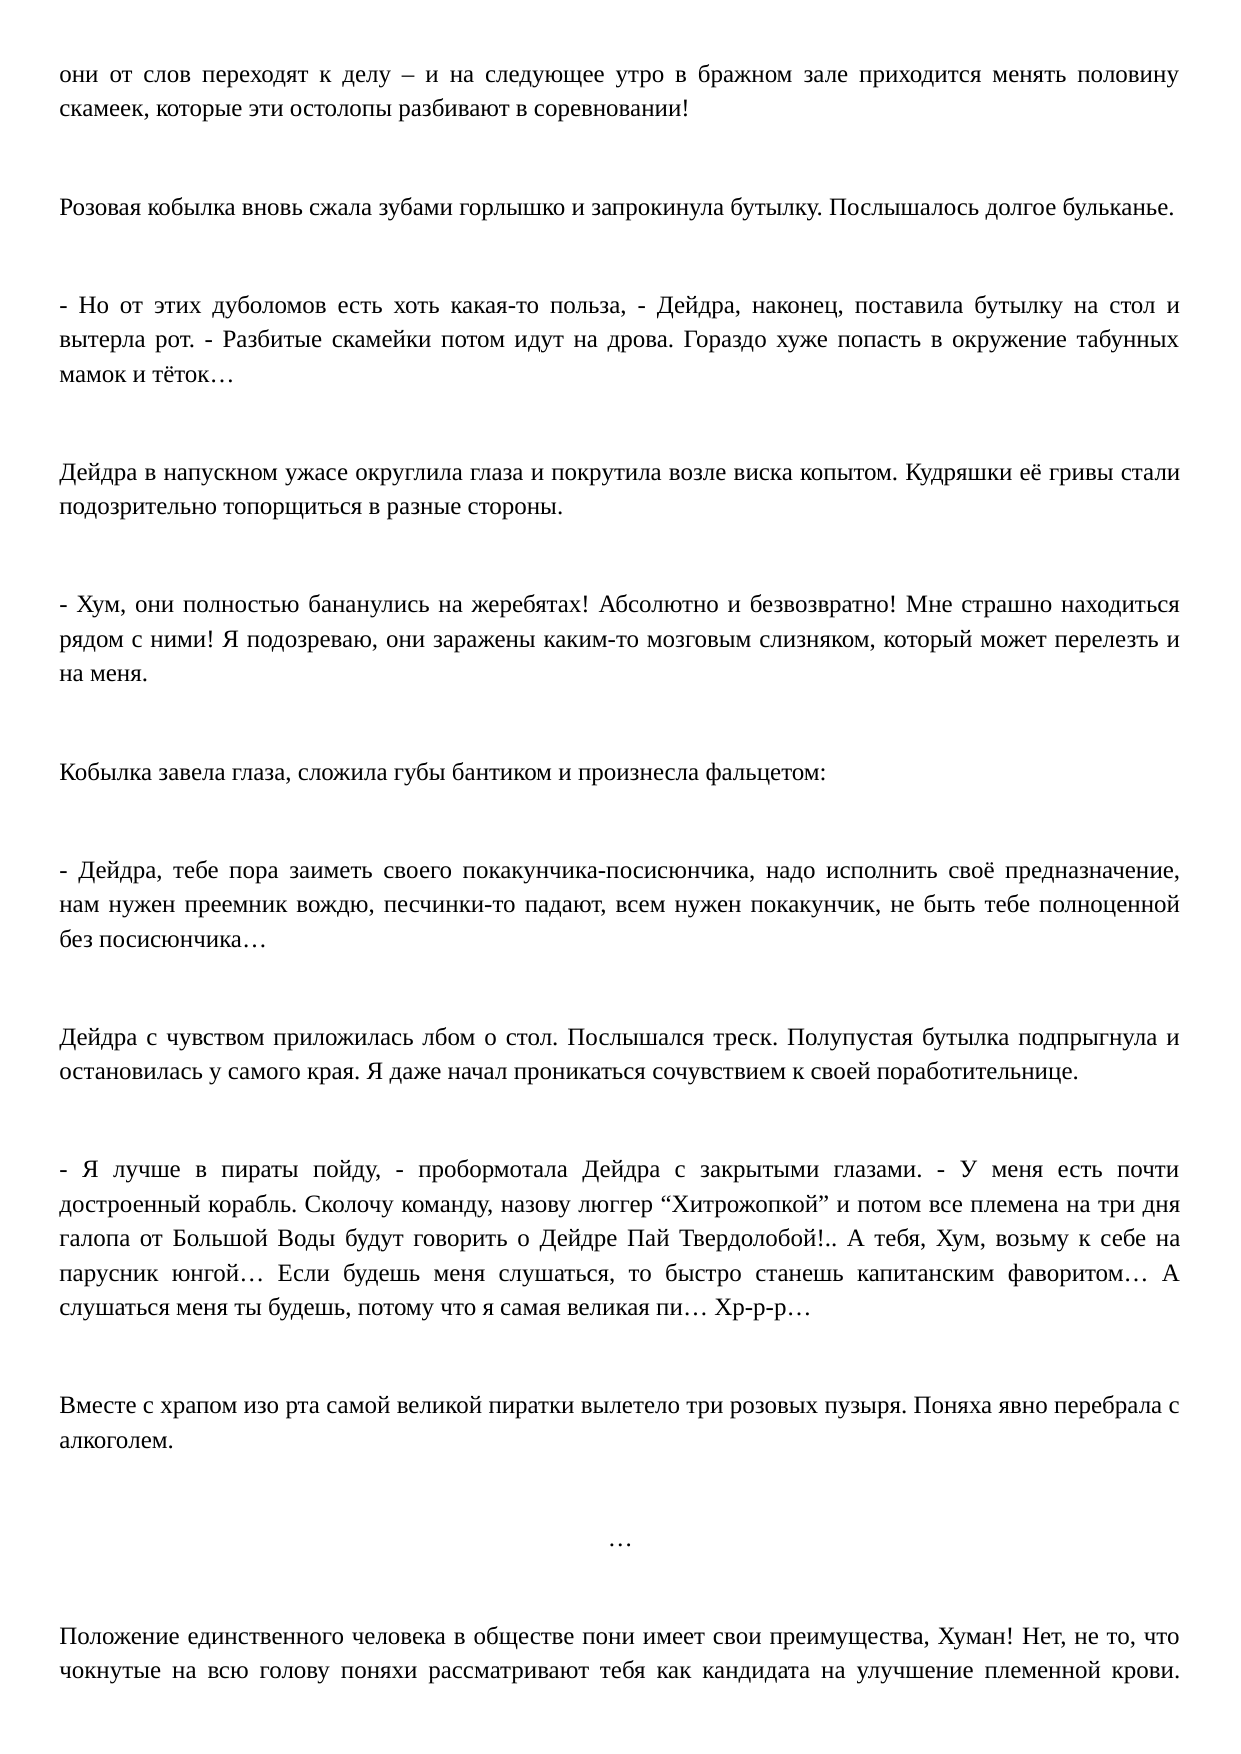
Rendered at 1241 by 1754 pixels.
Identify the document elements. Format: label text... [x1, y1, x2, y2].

text Розовая кобылка вновь сжала зубами горлышко и запрокинула бутылку. Послышалось долгое бульканье. [59, 192, 1181, 220]
text Кобылка завела глаза, сложила губы бантиком и произнесла фальцетом: [59, 757, 1181, 785]
text Дейдра в напускном ужасе округлила глаза и покрутила возле виска копытом. Кудряшки её гривы стали подозрительно топорщиться в разные стороны. [59, 457, 1181, 520]
text они от слов переходят к делу – и на следующее утро в бражном зале приходится менять половину скамеек, которые эти остолопы разбивают в соревновании! [59, 59, 1181, 122]
text … [59, 1523, 1181, 1552]
text - Дейдра, тебе пора заиметь своего покакунчика-посисюнчика, надо исполнить своё предназначение, нам нужен преемник вождю, песчинки-то падают, всем нужен покакунчик, не быть тебе полноценной без посисюнчика… [59, 855, 1181, 952]
text Дейдра с чувством приложилась лбом о стол. Послышался треск. Полупустая бутылка подпрыгнула и остановилась у самого края. Я даже начал проникаться сочувствием к своей поработительнице. [59, 1022, 1181, 1085]
text - Я лучше в пираты пойду, - пробормотала Дейдра с закрытыми глазами. - У меня есть почти достроенный корабль. Сколочу команду, назову люггер “Хитрожопкой” и потом все племена на три дня галопа от Большой Воды будут говорить о Дейдре Пай Твердолобой!.. А тебя, Хум, возьму к себе на парусник юнгой… Если будешь меня слушаться, то быстро станешь капитанским фаворитом… А слушаться меня ты будешь, потому что я самая великая пи… Хр-р-р… [59, 1154, 1181, 1321]
text Положение единственного человека в обществе пони имеет свои преимущества, Хуман! Нет, не то, что чокнутые на всю голову поняхи рассматривают тебя как кандидата на улучшение племенной крови. [59, 1621, 1181, 1684]
text - Но от этих дуболомов есть хоть какая-то польза, - Дейдра, наконец, поставила бутылку на стол и вытерла рот. - Разбитые скамейки потом идут на дрова. Гораздо хуже попасть в окружение табунных мамок и тёток… [59, 290, 1181, 387]
text Вместе с храпом изо рта самой великой пиратки вылетело три розовых пузыря. Поняха явно перебрала с алкоголем. [59, 1390, 1181, 1454]
text - Хум, они полностью бананулись на жеребятах! Абсолютно и безвозвратно! Мне страшно находиться рядом с ними! Я подозреваю, они заражены каким-то мозговым слизняком, который может перелезть и на меня. [59, 589, 1181, 687]
